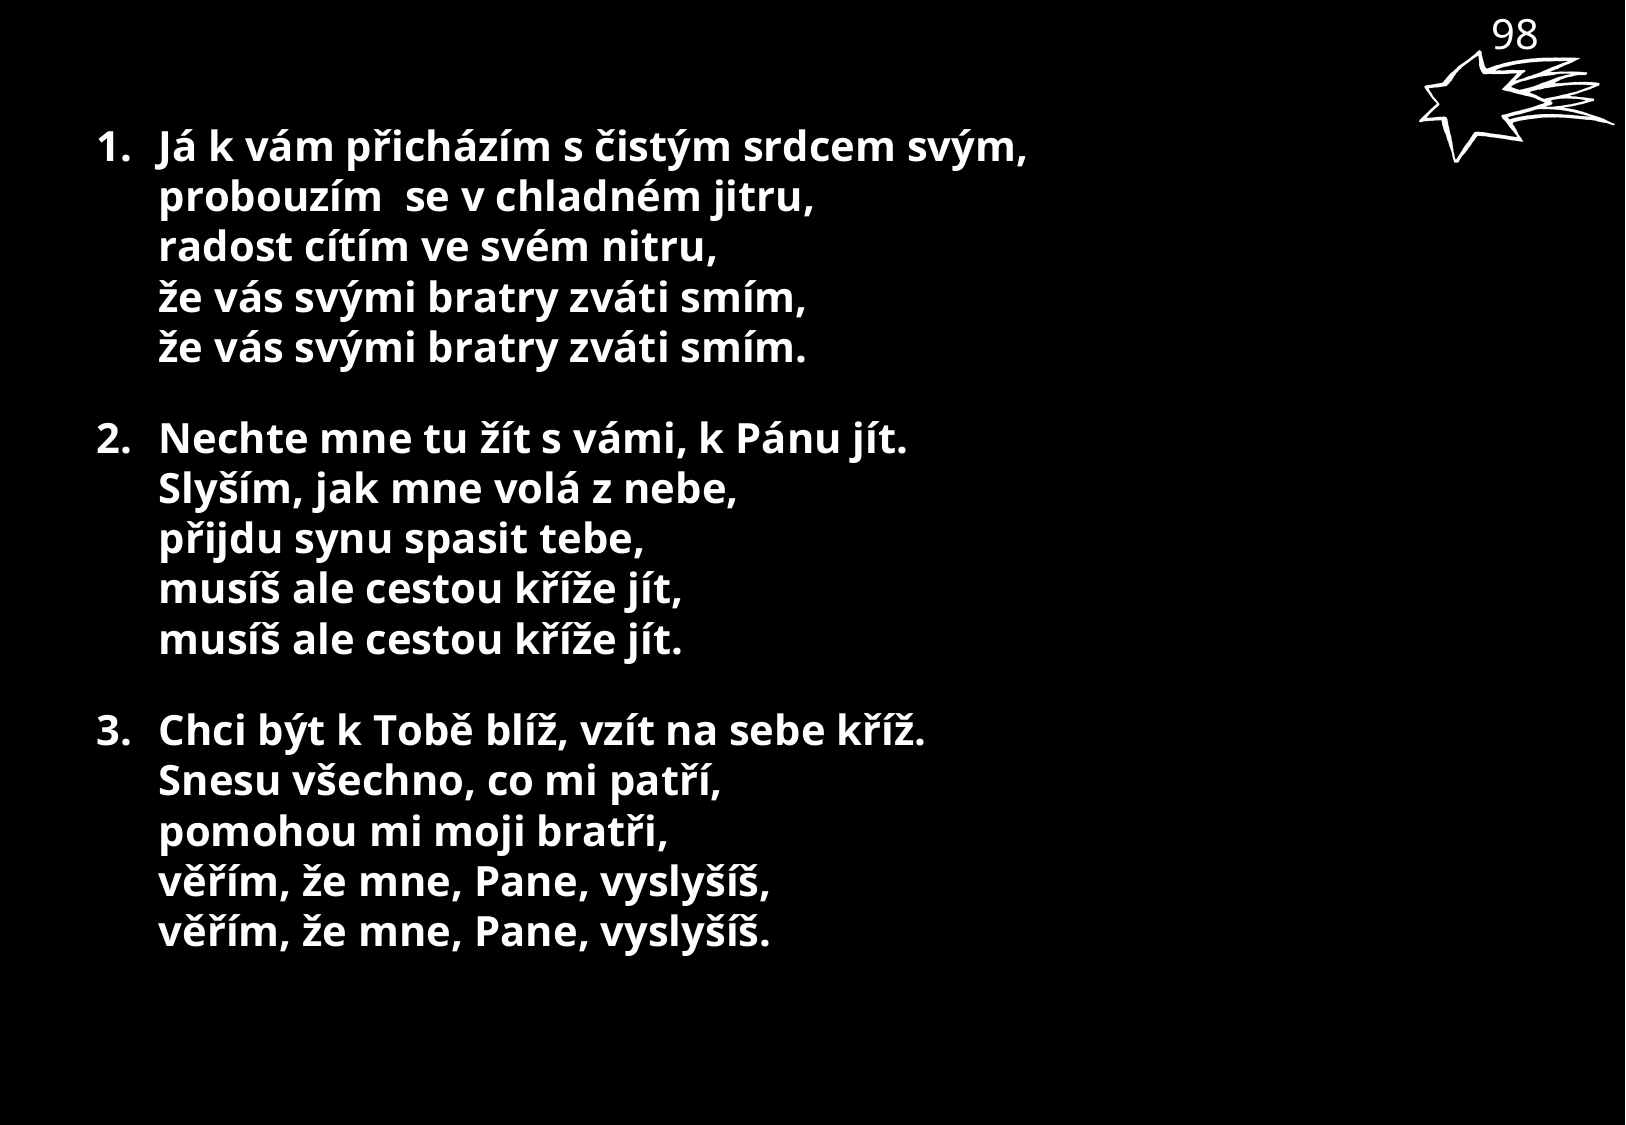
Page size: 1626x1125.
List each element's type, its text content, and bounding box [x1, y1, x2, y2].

text_box 98 [1405, 0, 1626, 66]
list Já k vám přicházím s čistým srdcem svým, probouzím se v chladném jitru, radost cítím ve svém nitru, že vás svými bratry zváti smím, že vás svými bratry zváti smím. Nechte mne tu žít s vámi, k Pánu jít. Slyším, jak mne volá z nebe, přijdu synu spasit tebe, musíš ale cestou kříže jít, musíš ale cestou kříže jít. Chci být k Tobě blíž, vzít na sebe kříž. Snesu všechno, co mi patří, pomohou mi moji bratři, věřím, že mne, Pane, vyslyšíš, věřím, že mne, Pane, vyslyšíš. [81, 112, 1544, 1101]
